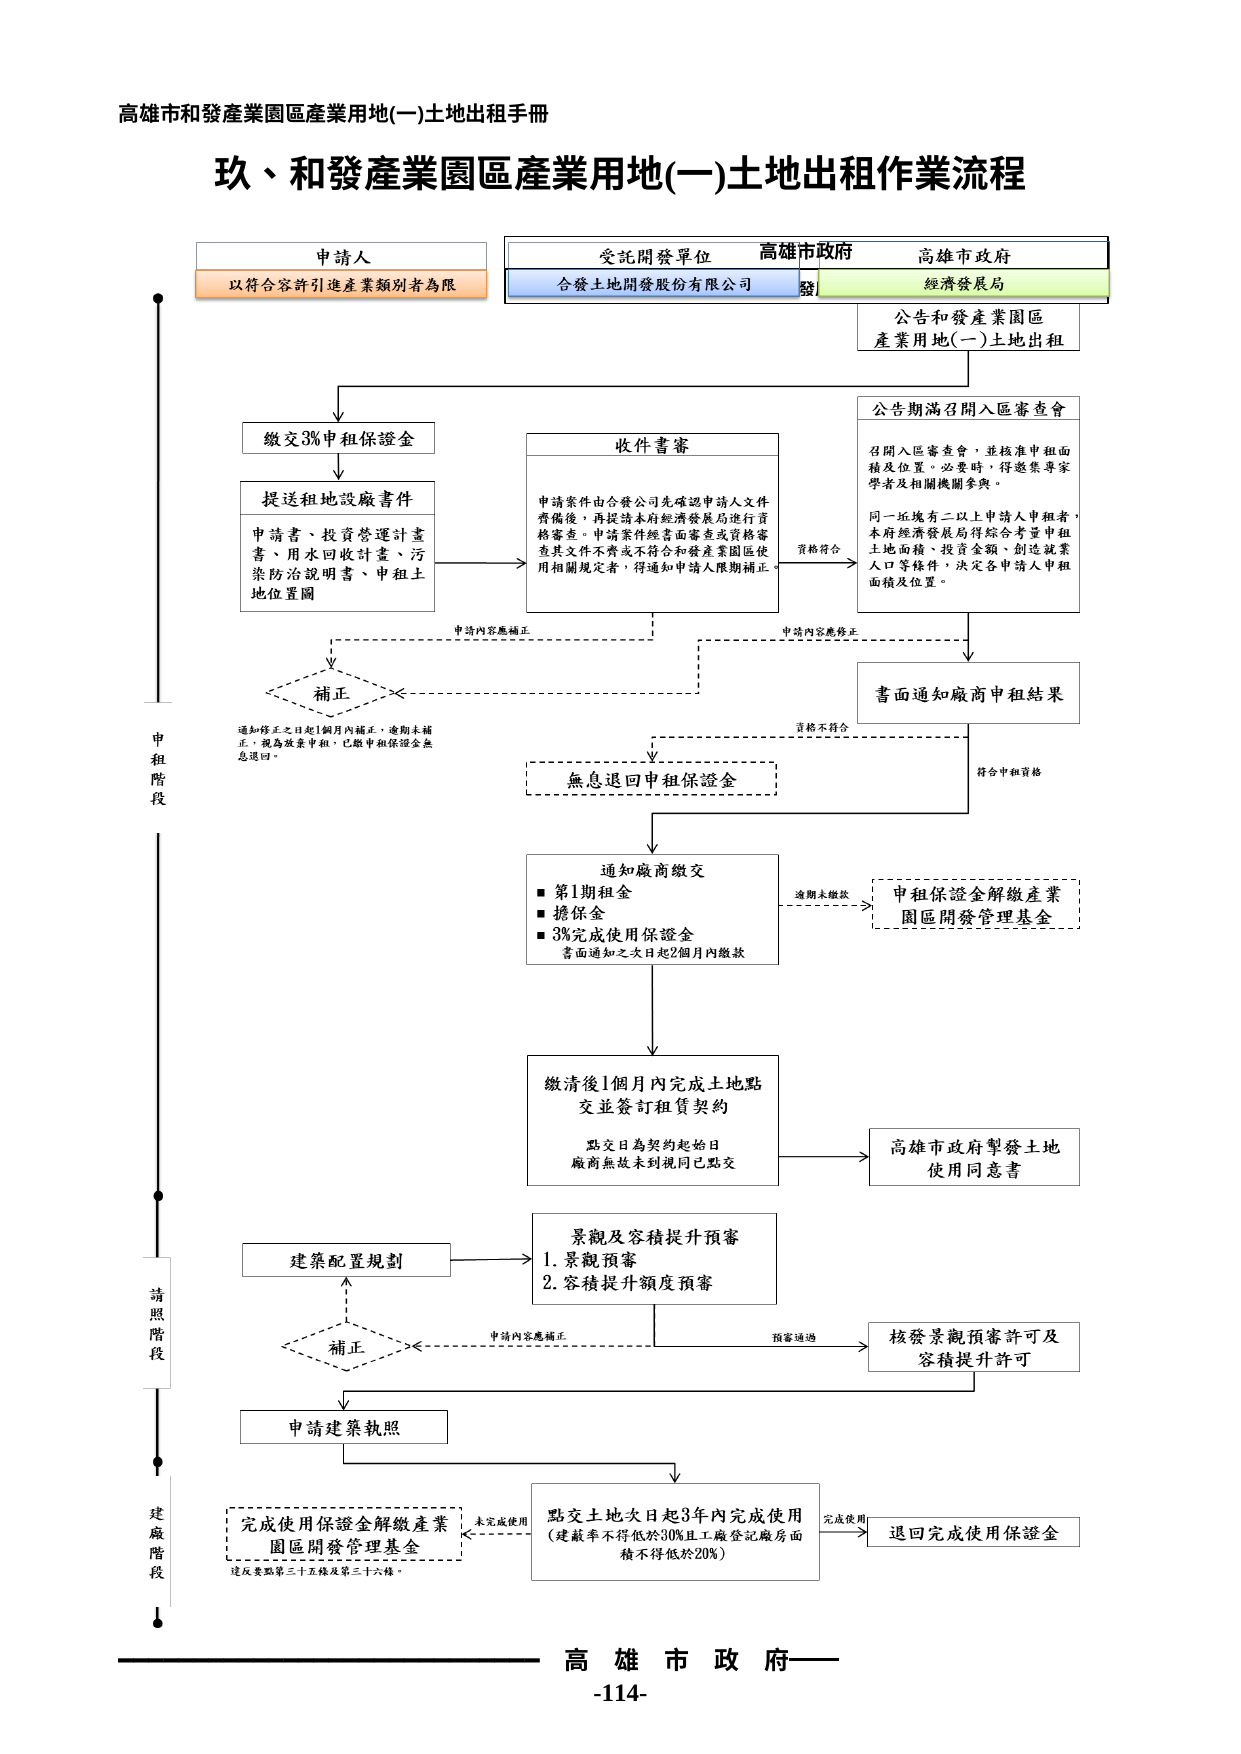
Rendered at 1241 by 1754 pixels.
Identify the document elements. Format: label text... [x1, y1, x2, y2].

picture [138, 237, 1114, 1628]
subtitle 玖、和發產業園區產業用地(一)土地出租作業流程 [118, 148, 1122, 199]
